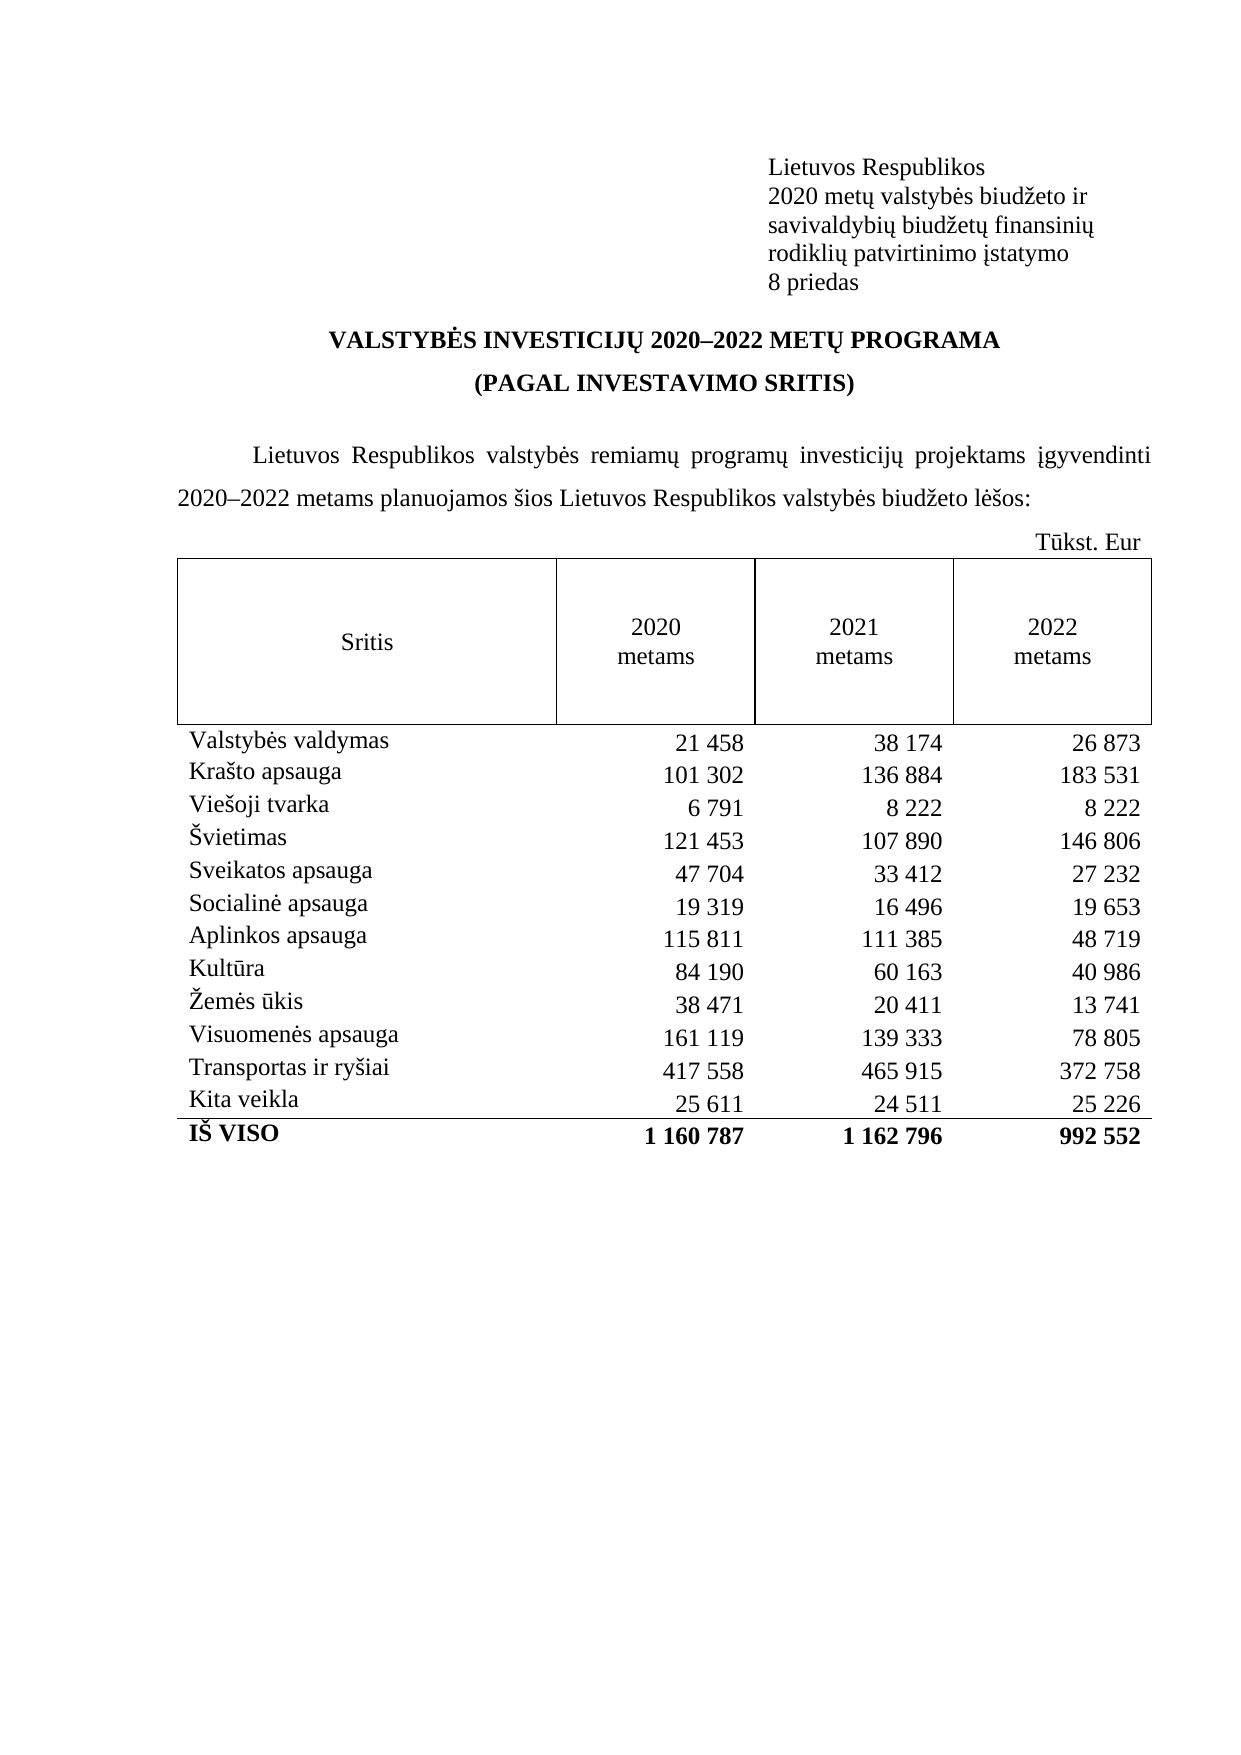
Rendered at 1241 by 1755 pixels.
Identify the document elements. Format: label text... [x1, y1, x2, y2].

text VALSTYBĖS INVESTICIJŲ 2020–2022 METŲ PROGRAMA [177, 325, 1152, 353]
text Lietuvos Respublikos [177, 152, 1152, 181]
table_cell Žemės ūkis [177, 986, 557, 1019]
table_cell 1 162 796 [755, 1119, 953, 1150]
table_cell 25 226 [953, 1085, 1152, 1117]
table_cell 136 884 [755, 756, 953, 789]
table_cell 26 873 [953, 725, 1152, 756]
table_cell IŠ VISO [177, 1119, 557, 1150]
table_cell 101 302 [557, 756, 755, 789]
table_cell 20 411 [755, 986, 953, 1019]
table_cell Kultūra [177, 953, 557, 986]
table_cell Socialinė apsauga [177, 888, 557, 921]
table_cell 2020 metams [557, 559, 754, 724]
table_cell 19 319 [557, 888, 755, 921]
text 8 priedas [177, 267, 1152, 296]
table_header [755, 526, 953, 558]
table_cell 465 915 [755, 1052, 953, 1084]
table_cell 27 232 [953, 855, 1152, 888]
table_header Tūkst. Eur [953, 526, 1152, 558]
text rodiklių patvirtinimo įstatymo [177, 238, 1152, 267]
table_header [177, 526, 557, 558]
table_cell Sveikatos apsauga [177, 855, 557, 888]
table_cell 38 471 [557, 986, 755, 1019]
table_cell 48 719 [953, 921, 1152, 953]
table_cell 16 496 [755, 888, 953, 921]
table_cell 2021 metams [756, 559, 953, 724]
table_cell 13 741 [953, 986, 1152, 1019]
text 2020 metų valstybės biudžeto ir [177, 181, 1152, 210]
table_cell 25 611 [557, 1085, 755, 1117]
table_cell 21 458 [557, 725, 755, 756]
table_cell 115 811 [557, 921, 755, 953]
table_cell 417 558 [557, 1052, 755, 1084]
table_header [557, 526, 755, 558]
table_cell Visuomenės apsauga [177, 1019, 557, 1052]
table_cell 84 190 [557, 953, 755, 986]
table_cell 24 511 [755, 1085, 953, 1117]
table_cell 40 986 [953, 953, 1152, 986]
table_cell 47 704 [557, 855, 755, 888]
table_cell 992 552 [953, 1119, 1152, 1150]
table_cell Aplinkos apsauga [177, 921, 557, 953]
table_cell 146 806 [953, 822, 1152, 855]
table_cell 183 531 [953, 756, 1152, 789]
table_cell 60 163 [755, 953, 953, 986]
table_cell Sritis [178, 559, 556, 724]
table_cell 33 412 [755, 855, 953, 888]
table_cell 1 160 787 [557, 1119, 755, 1150]
table_cell 372 758 [953, 1052, 1152, 1084]
table_cell 19 653 [953, 888, 1152, 921]
table_cell Kita veikla [177, 1085, 557, 1117]
text Lietuvos Respublikos valstybės remiamų programų investicijų projektams įgyvendinti 2020–2022 metams planuojamos šios Lietuvos Respublikos valstybės biudžeto lėšos: [177, 440, 1152, 512]
table_cell Viešoji tvarka [177, 789, 557, 822]
table_cell 139 333 [755, 1019, 953, 1052]
table_cell Krašto apsauga [177, 756, 557, 789]
table_cell 8 222 [953, 789, 1152, 822]
table_cell Transportas ir ryšiai [177, 1052, 557, 1084]
table_cell 107 890 [755, 822, 953, 855]
text (PAGAL INVESTAVIMO SRITIS) [177, 368, 1152, 397]
table_cell Valstybės valdymas [177, 725, 557, 756]
table_cell Švietimas [177, 822, 557, 855]
table_cell 161 119 [557, 1019, 755, 1052]
table_cell 8 222 [755, 789, 953, 822]
table_cell 38 174 [755, 725, 953, 756]
table_cell 111 385 [755, 921, 953, 953]
table_cell 6 791 [557, 789, 755, 822]
table_cell 2022 metams [954, 559, 1151, 724]
text savivaldybių biudžetų finansinių [177, 210, 1152, 238]
table_cell 78 805 [953, 1019, 1152, 1052]
table_cell 121 453 [557, 822, 755, 855]
